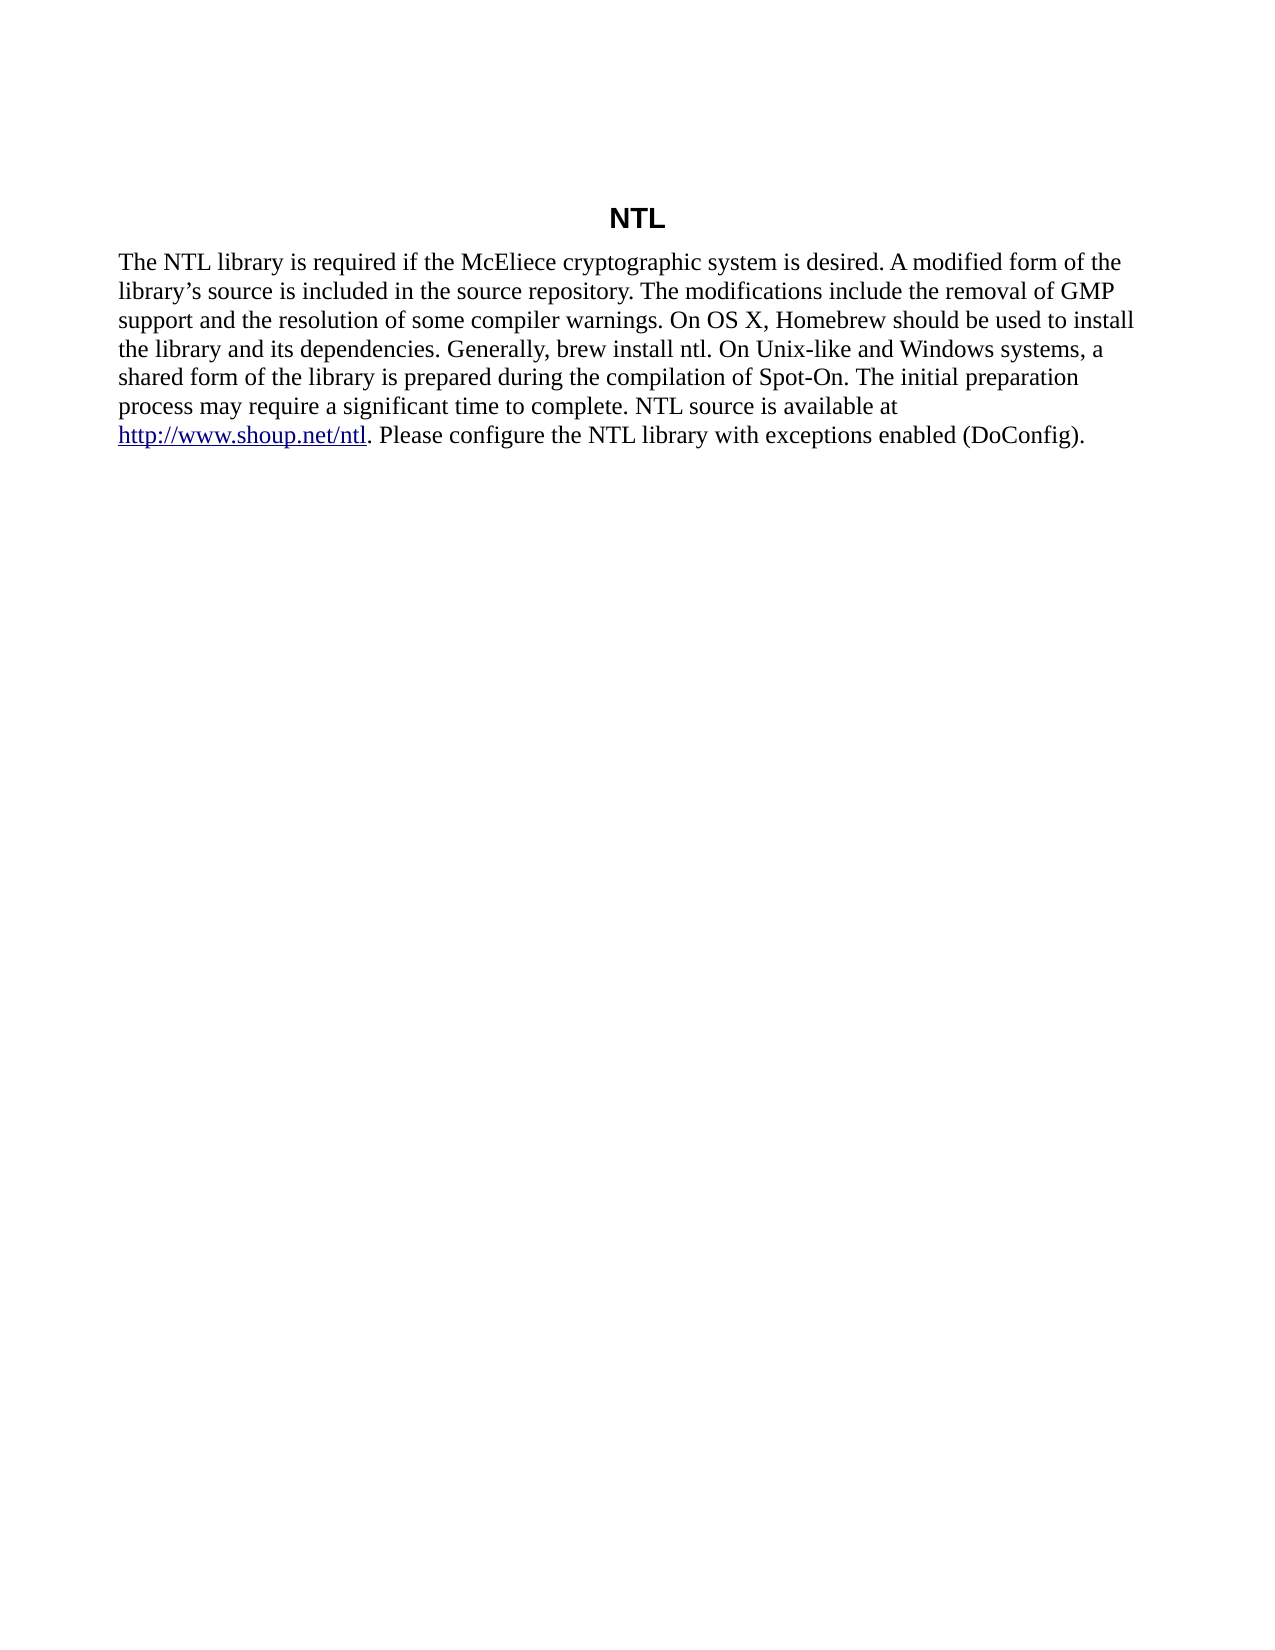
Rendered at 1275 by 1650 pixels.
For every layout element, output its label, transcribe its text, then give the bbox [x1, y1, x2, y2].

subtitle NTL [118, 201, 1157, 235]
text The NTL library is required if the McEliece cryptographic system is desired. A modified form of the library’s source is included in the source repository. The modifications include the removal of GMP support and the resolution of some compiler warnings. On OS X, Homebrew should be used to install the library and its dependencies. Generally, brew install ntl. On Unix-like and Windows systems, a shared form of the library is prepared during the compilation of Spot-On. The initial preparation process may require a significant time to complete. NTL source is available at http://www.shoup.net/ntl. Please configure the NTL library with exceptions enabled (DoConfig). [118, 247, 1157, 449]
